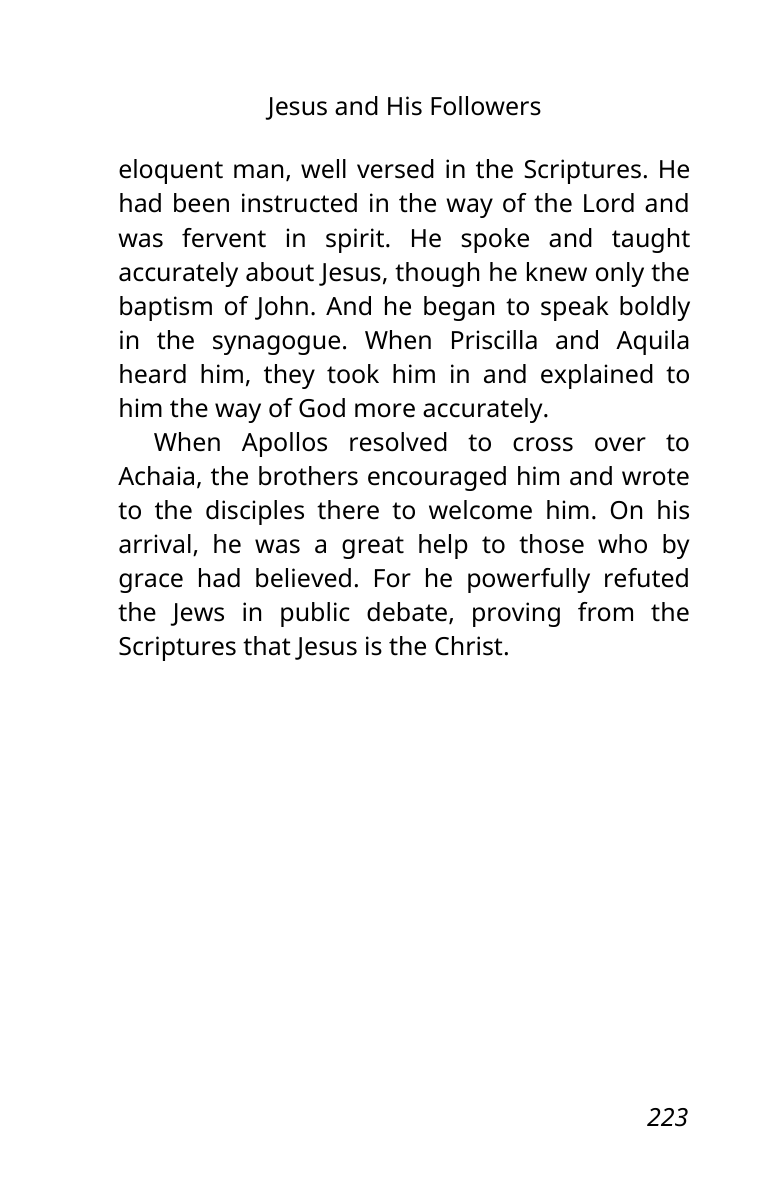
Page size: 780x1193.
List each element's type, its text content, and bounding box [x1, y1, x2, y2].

text When Apollos resolved to cross over to Achaia, the brothers encouraged him and wrote to the disciples there to welcome him. On his arrival, he was a great help to those who by grace had believed. For he powerfully refuted the Jews in public debate, proving from the Scriptures that Jesus is the Christ. [118, 424, 691, 663]
text eloquent man, well versed in the Scriptures. He had been instructed in the way of the Lord and was fervent in spirit. He spoke and taught accurately about Jesus, though he knew only the baptism of John. And he began to speak boldly in the synagogue. When Priscilla and Aquila heard him, they took him in and explained to him the way of God more accurately. [118, 152, 691, 424]
